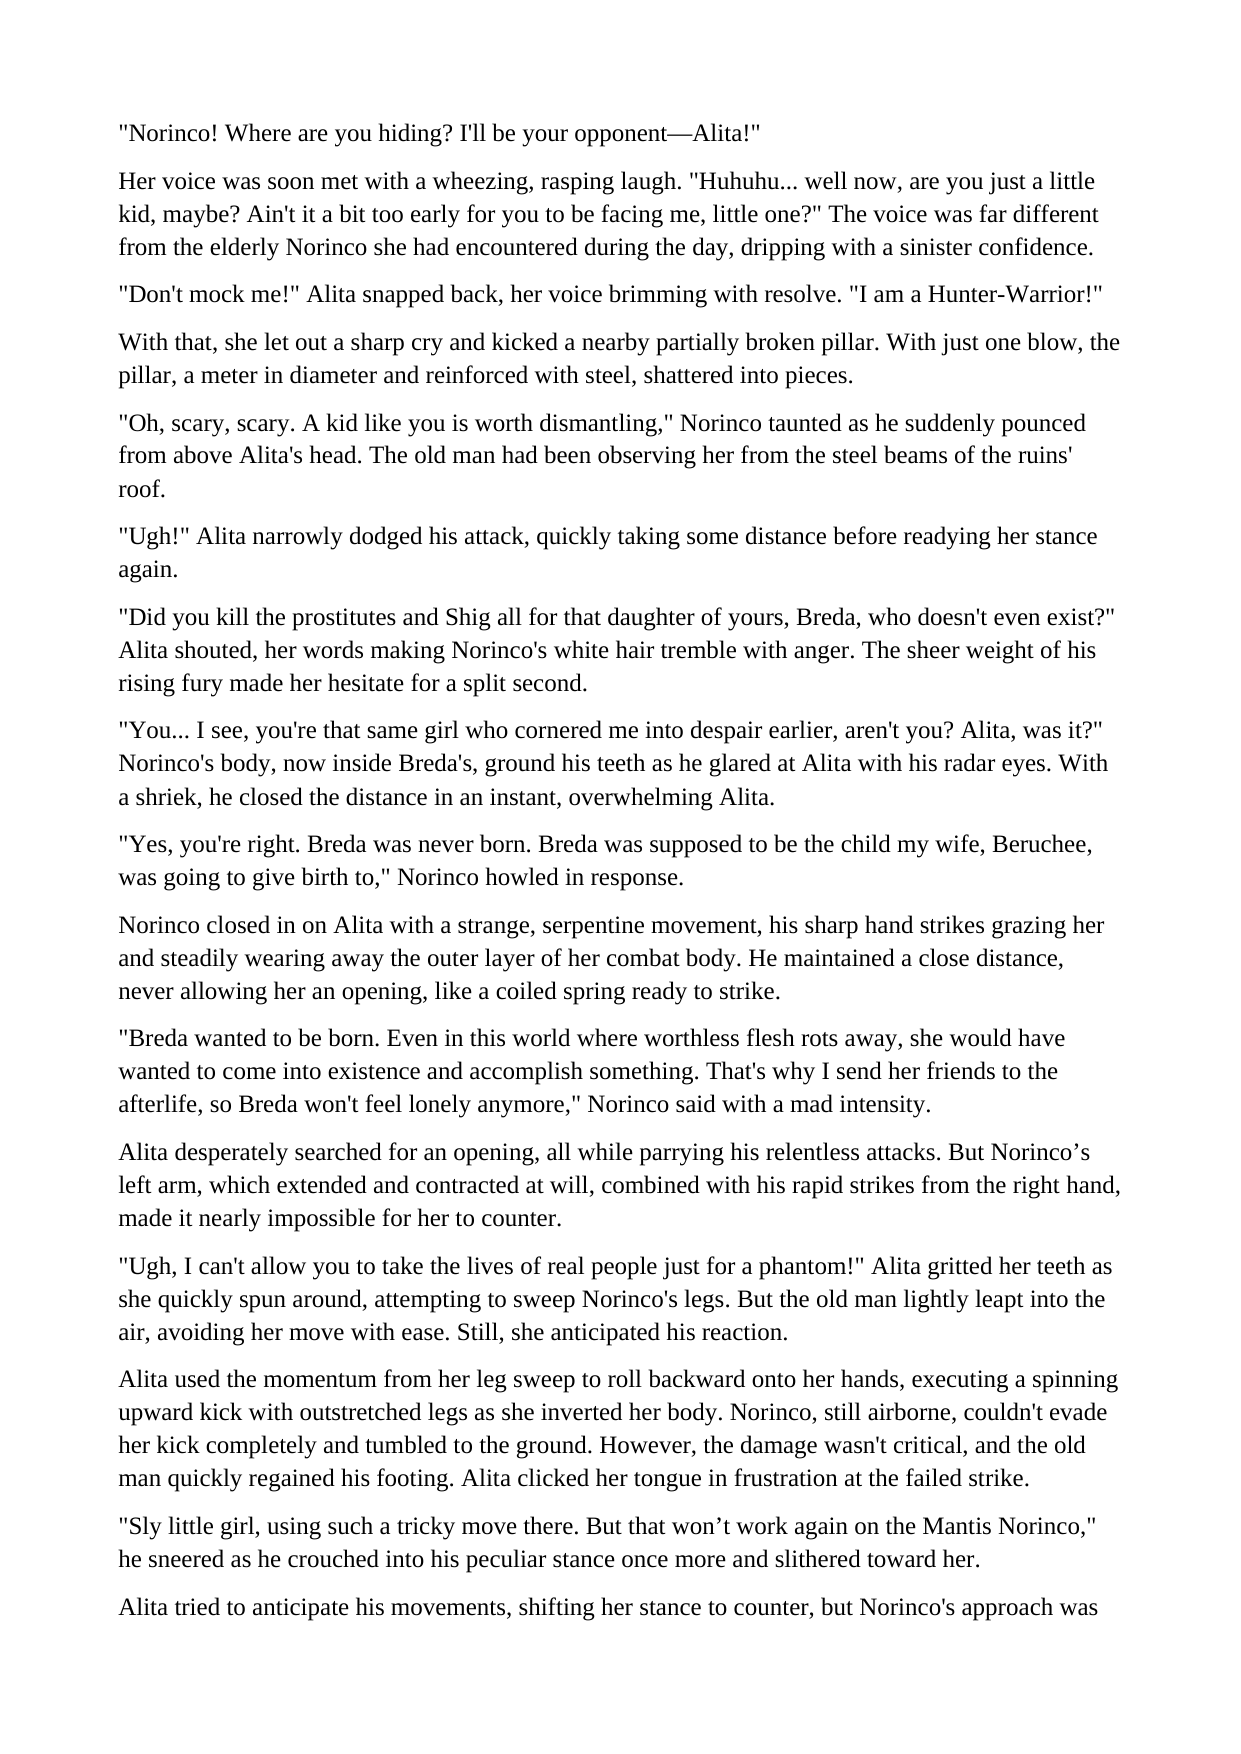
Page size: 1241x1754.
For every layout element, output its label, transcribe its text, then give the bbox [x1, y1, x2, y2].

text "Sly little girl, using such a tricky move there. But that won’t work again on the Mantis Norinco," he sneered as he crouched into his peculiar stance once more and slithered toward her. [118, 1511, 1122, 1573]
text Alita used the momentum from her leg sweep to roll backward onto her hands, executing a spinning upward kick with outstretched legs as she inverted her body. Norinco, still airborne, couldn't evade her kick completely and tumbled to the ground. However, the damage wasn't critical, and the old man quickly regained his footing. Alita clicked her tongue in frustration at the failed strike. [118, 1364, 1122, 1492]
text With that, she let out a sharp cry and kicked a nearby partially broken pillar. With just one blow, the pillar, a meter in diameter and reinforced with steel, shattered into pieces. [118, 327, 1122, 389]
text Alita tried to anticipate his movements, shifting her stance to counter, but Norinco's approach was [118, 1592, 1122, 1620]
text "Don't mock me!" Alita snapped back, her voice brimming with resolve. "I am a Hunter-Warrior!" [118, 279, 1122, 308]
text "Yes, you're right. Breda was never born. Breda was supposed to be the child my wife, Beruchee, was going to give birth to," Norinco howled in response. [118, 829, 1122, 891]
text "You... I see, you're that same girl who cornered me into despair earlier, aren't you? Alita, was it?" Norinco's body, now inside Breda's, ground his teeth as he glared at Alita with his radar eyes. With a shriek, he closed the distance in an instant, overwhelming Alita. [118, 716, 1122, 810]
text Her voice was soon met with a wheezing, rasping laugh. "Huhuhu... well now, are you just a little kid, maybe? Ain't it a bit too early for you to be facing me, little one?" The voice was far different from the elderly Norinco she had encountered during the day, dripping with a sinister confidence. [118, 166, 1122, 261]
text Alita desperately searched for an opening, all while parrying his relentless attacks. But Norinco’s left arm, which extended and contracted at will, combined with his rapid strikes from the right hand, made it nearly impossible for her to counter. [118, 1137, 1122, 1232]
text "Norinco! Where are you hiding? I'll be your opponent—Alita!" [118, 118, 1122, 147]
text "Breda wanted to be born. Even in this world where worthless flesh rots away, she would have wanted to come into existence and accomplish something. That's why I send her friends to the afterlife, so Breda won't feel lonely anymore," Norinco said with a mad intensity. [118, 1023, 1122, 1118]
text "Oh, scary, scary. A kid like you is worth dismantling," Norinco taunted as he suddenly pounced from above Alita's head. The old man had been observing her from the steel beams of the ruins' roof. [118, 408, 1122, 502]
text Norinco closed in on Alita with a strange, serpentine movement, his sharp hand strikes grazing her and steadily wearing away the outer layer of her combat body. He maintained a close distance, never allowing her an opening, like a coiled spring ready to strike. [118, 910, 1122, 1004]
text "Ugh!" Alita narrowly dodged his attack, quickly taking some distance before readying her stance again. [118, 521, 1122, 583]
text "Did you kill the prostitutes and Shig all for that daughter of yours, Breda, who doesn't even exist?" Alita shouted, her words making Norinco's white hair tremble with anger. The sheer weight of his rising fury made her hesitate for a split second. [118, 602, 1122, 697]
text "Ugh, I can't allow you to take the lives of real people just for a phantom!" Alita gritted her teeth as she quickly spun around, attempting to sweep Norinco's legs. But the old man lightly leapt into the air, avoiding her move with ease. Still, she anticipated his reaction. [118, 1251, 1122, 1346]
